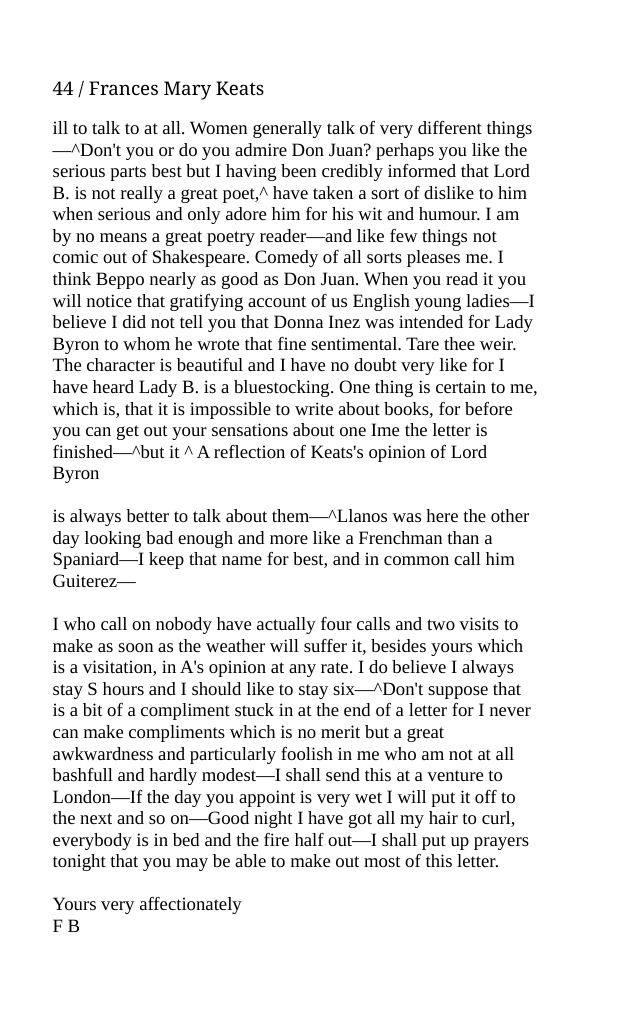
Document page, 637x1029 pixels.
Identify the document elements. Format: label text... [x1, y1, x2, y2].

text I who call on nobody have actually four calls and two visits to make as soon as the weather will suffer it, besides yours which is a visitation, in A's opinion at any rate. I do believe I always stay S hours and I should like to stay six—^Don't suppose that is a bit of a compliment stuck in at the end of a letter for I never can make compliments which is no merit but a great awkwardness and particularly foolish in me who am not at all bashfull and hardly modest—I shall send this at a venture to London—If the day you appoint is very wet I will put it off to the next and so on—Good night I have got all my hair to curl, everybody is in bed and the fire half out—I shall put up prayers tonight that you may be able to make out most of this letter. [52, 613, 538, 872]
text Yours very affectionately [52, 893, 538, 915]
text is always better to talk about them—^Llanos was here the other day looking bad enough and more like a Frenchman than a Spaniard—I keep that name for best, and in common call him Guiterez— [52, 505, 538, 591]
text F B [52, 915, 538, 936]
text ill to talk to at all. Women generally talk of very different things—^Don't you or do you admire Don Juan? perhaps you like the serious parts best but I having been credibly informed that Lord B. is not really a great poet,^ have taken a sort of dislike to him when serious and only adore him for his wit and humour. I am by no means a great poetry reader—and like few things not comic out of Shakespeare. Comedy of all sorts pleases me. I think Beppo nearly as good as Don Juan. When you read it you will notice that gratifying account of us English young ladies—I believe I did not tell you that Donna Inez was intended for Lady Byron to whom he wrote that fine sentimental. Tare thee weir. The character is beautiful and I have no doubt very like for I have heard Lady B. is a bluestocking. One thing is certain to me, which is, that it is impossible to write about books, for before you can get out your sensations about one Ime the letter is finished—^but it ^ A reflection of Keats's opinion of Lord Byron [52, 117, 538, 484]
